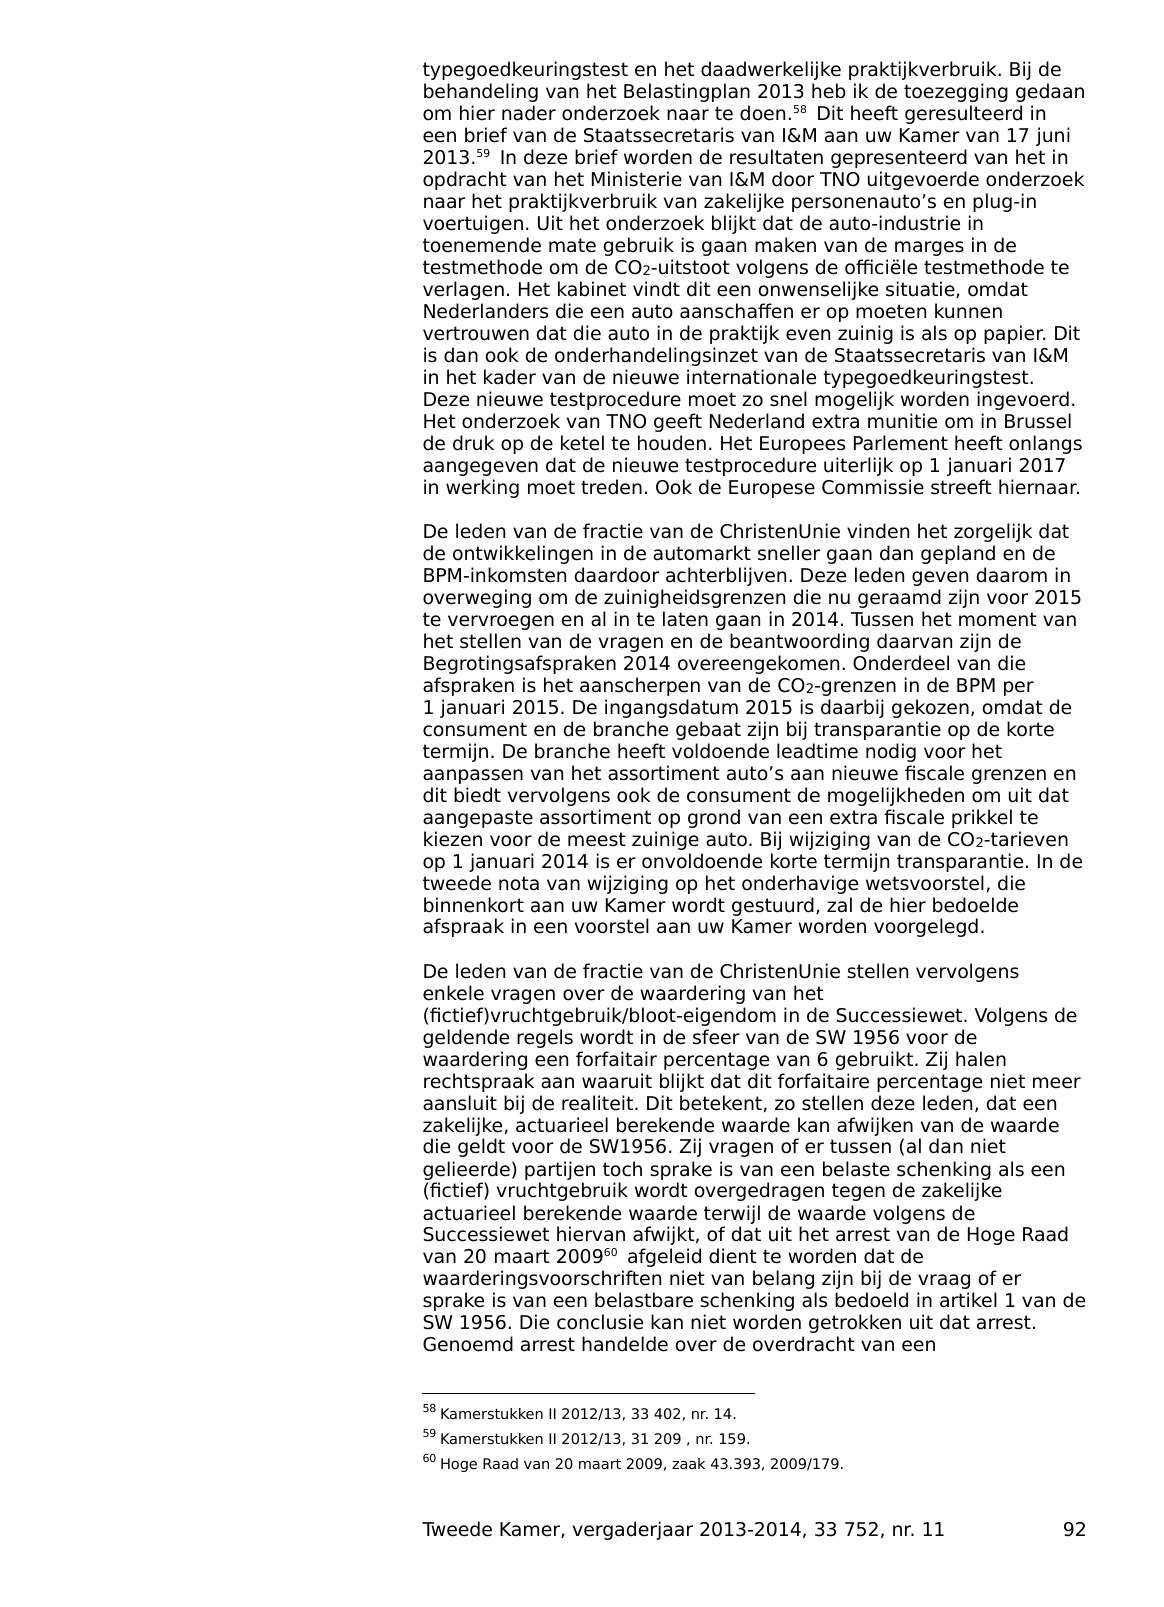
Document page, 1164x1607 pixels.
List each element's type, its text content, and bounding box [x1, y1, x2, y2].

text typegoedkeuringstest en het daadwerkelijke praktijkverbruik. Bij de behandeling van het Belastingplan 2013 heb ik de toezegging gedaan om hier nader onderzoek naar te doen. Dit heeft geresulteerd in een brief van de Staatssecretaris van I&M aan uw Kamer van 17 juni 2013. In deze brief worden de resultaten gepresenteerd van het in opdracht van het Ministerie van I&M door TNO uitgevoerde onderzoek naar het praktijkverbruik van zakelijke personenauto’s en plug-in voertuigen. Uit het onderzoek blijkt dat de auto-industrie in toenemende mate gebruik is gaan maken van de marges in de testmethode om de CO2-uitstoot volgens de officiële testmethode te verlagen. Het kabinet vindt dit een onwenselijke situatie, omdat Nederlanders die een auto aanschaffen er op moeten kunnen vertrouwen dat die auto in de praktijk even zuinig is als op papier. Dit is dan ook de onderhandelingsinzet van de Staatssecretaris van I&M in het kader van de nieuwe internationale typegoedkeuringstest. Deze nieuwe testprocedure moet zo snel mogelijk worden ingevoerd. Het onderzoek van TNO geeft Nederland extra munitie om in Brussel de druk op de ketel te houden. Het Europees Parlement heeft onlangs aangegeven dat de nieuwe testprocedure uiterlijk op 1 januari 2017 in werking moet treden. Ook de Europese Commissie streeft hiernaar. [422, 59, 1087, 499]
text Kamerstukken II 2012/13, 31 209 , nr. 159. [422, 1427, 1087, 1449]
text Kamerstukken II 2012/13, 33 402, nr. 14. [422, 1402, 1087, 1424]
text Hoge Raad van 20 maart 2009, zaak 43.393, 2009/179. [422, 1452, 1087, 1474]
text De leden van de fractie van de ChristenUnie stellen vervolgens enkele vragen over de waardering van het (fictief)vruchtgebruik/bloot-eigendom in de Successiewet. Volgens de geldende regels wordt in de sfeer van de SW 1956 voor de waardering een forfaitair percentage van 6 gebruikt. Zij halen rechtspraak aan waaruit blijkt dat dit forfaitaire percentage niet meer aansluit bij de realiteit. Dit betekent, zo stellen deze leden, dat een zakelijke, actuarieel berekende waarde kan afwijken van de waarde die geldt voor de SW1956. Zij vragen of er tussen (al dan niet gelieerde) partijen toch sprake is van een belaste schenking als een (fictief) vruchtgebruik wordt overgedragen tegen de zakelijke actuarieel berekende waarde terwijl de waarde volgens de Successiewet hiervan afwijkt, of dat uit het arrest van de Hoge Raad van 20 maart 2009 afgeleid dient te worden dat de waarderingsvoorschriften niet van belang zijn bij de vraag of er sprake is van een belastbare schenking als bedoeld in artikel 1 van de SW 1956. Die conclusie kan niet worden getrokken uit dat arrest. Genoemd arrest handelde over de overdracht van een [422, 961, 1087, 1356]
text De leden van de fractie van de ChristenUnie vinden het zorgelijk dat de ontwikkelingen in de automarkt sneller gaan dan gepland en de BPM-inkomsten daardoor achterblijven. Deze leden geven daarom in overweging om de zuinigheidsgrenzen die nu geraamd zijn voor 2015 te vervroegen en al in te laten gaan in 2014. Tussen het moment van het stellen van de vragen en de beantwoording daarvan zijn de Begrotingsafspraken 2014 overeengekomen. Onderdeel van die afspraken is het aanscherpen van de CO2-grenzen in de BPM per 1 januari 2015. De ingangsdatum 2015 is daarbij gekozen, omdat de consument en de branche gebaat zijn bij transparantie op de korte termijn. De branche heeft voldoende leadtime nodig voor het aanpassen van het assortiment auto’s aan nieuwe fiscale grenzen en dit biedt vervolgens ook de consument de mogelijkheden om uit dat aangepaste assortiment op grond van een extra fiscale prikkel te kiezen voor de meest zuinige auto. Bij wijziging van de CO2-tarieven op 1 januari 2014 is er onvoldoende korte termijn transparantie. In de tweede nota van wijziging op het onderhavige wetsvoorstel, die binnenkort aan uw Kamer wordt gestuurd, zal de hier bedoelde afspraak in een voorstel aan uw Kamer worden voorgelegd. [422, 521, 1087, 938]
